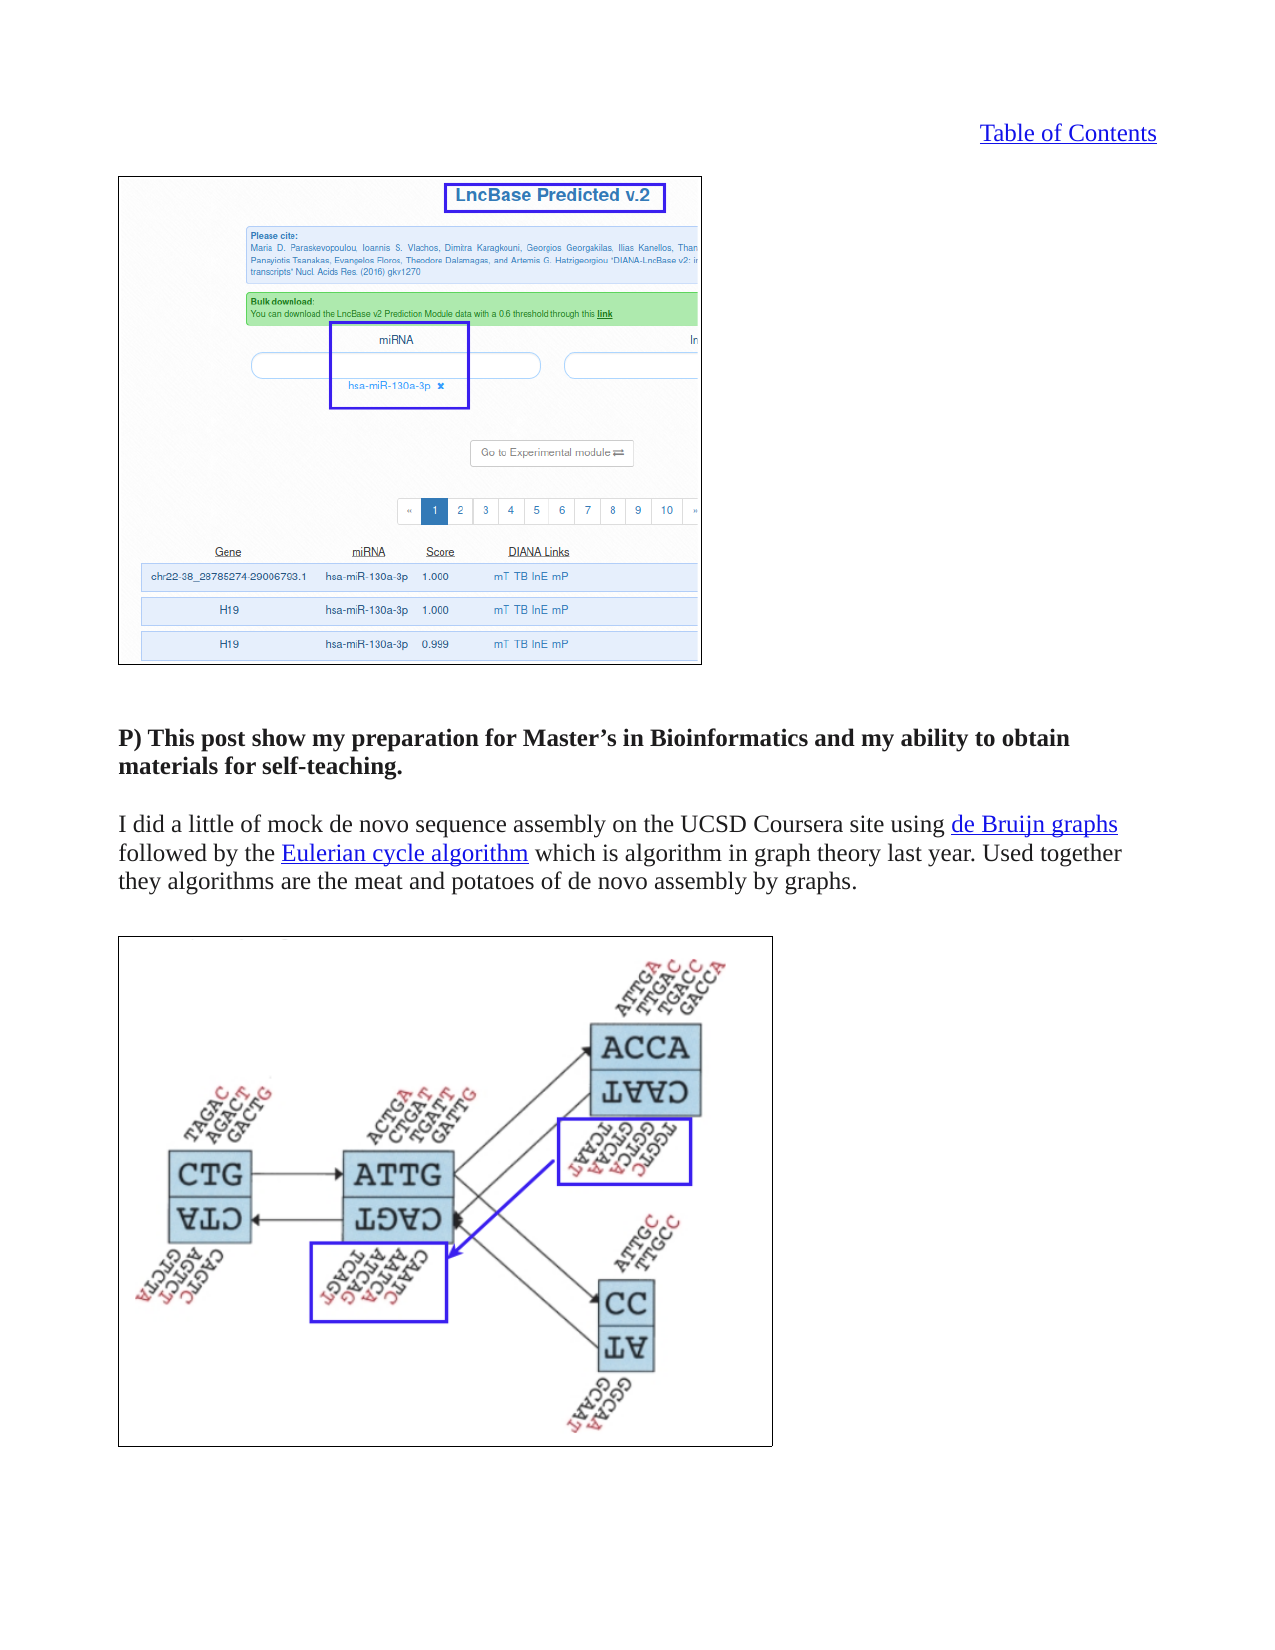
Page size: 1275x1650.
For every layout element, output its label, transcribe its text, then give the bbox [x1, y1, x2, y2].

text P) This post show my preparation for Master’s in Bioinformatics and my ability to obtain materials for self-teaching. [118, 723, 1157, 780]
picture [121, 179, 698, 662]
text I did a little of mock de novo sequence assembly on the UCSD Coursera site using de Bruijn graphs followed by the Eulerian cycle algorithm which is algorithm in graph theory last year. Used together they algorithms are the meat and potatoes of de novo assembly by graphs. [118, 809, 1157, 895]
picture [121, 939, 769, 1443]
